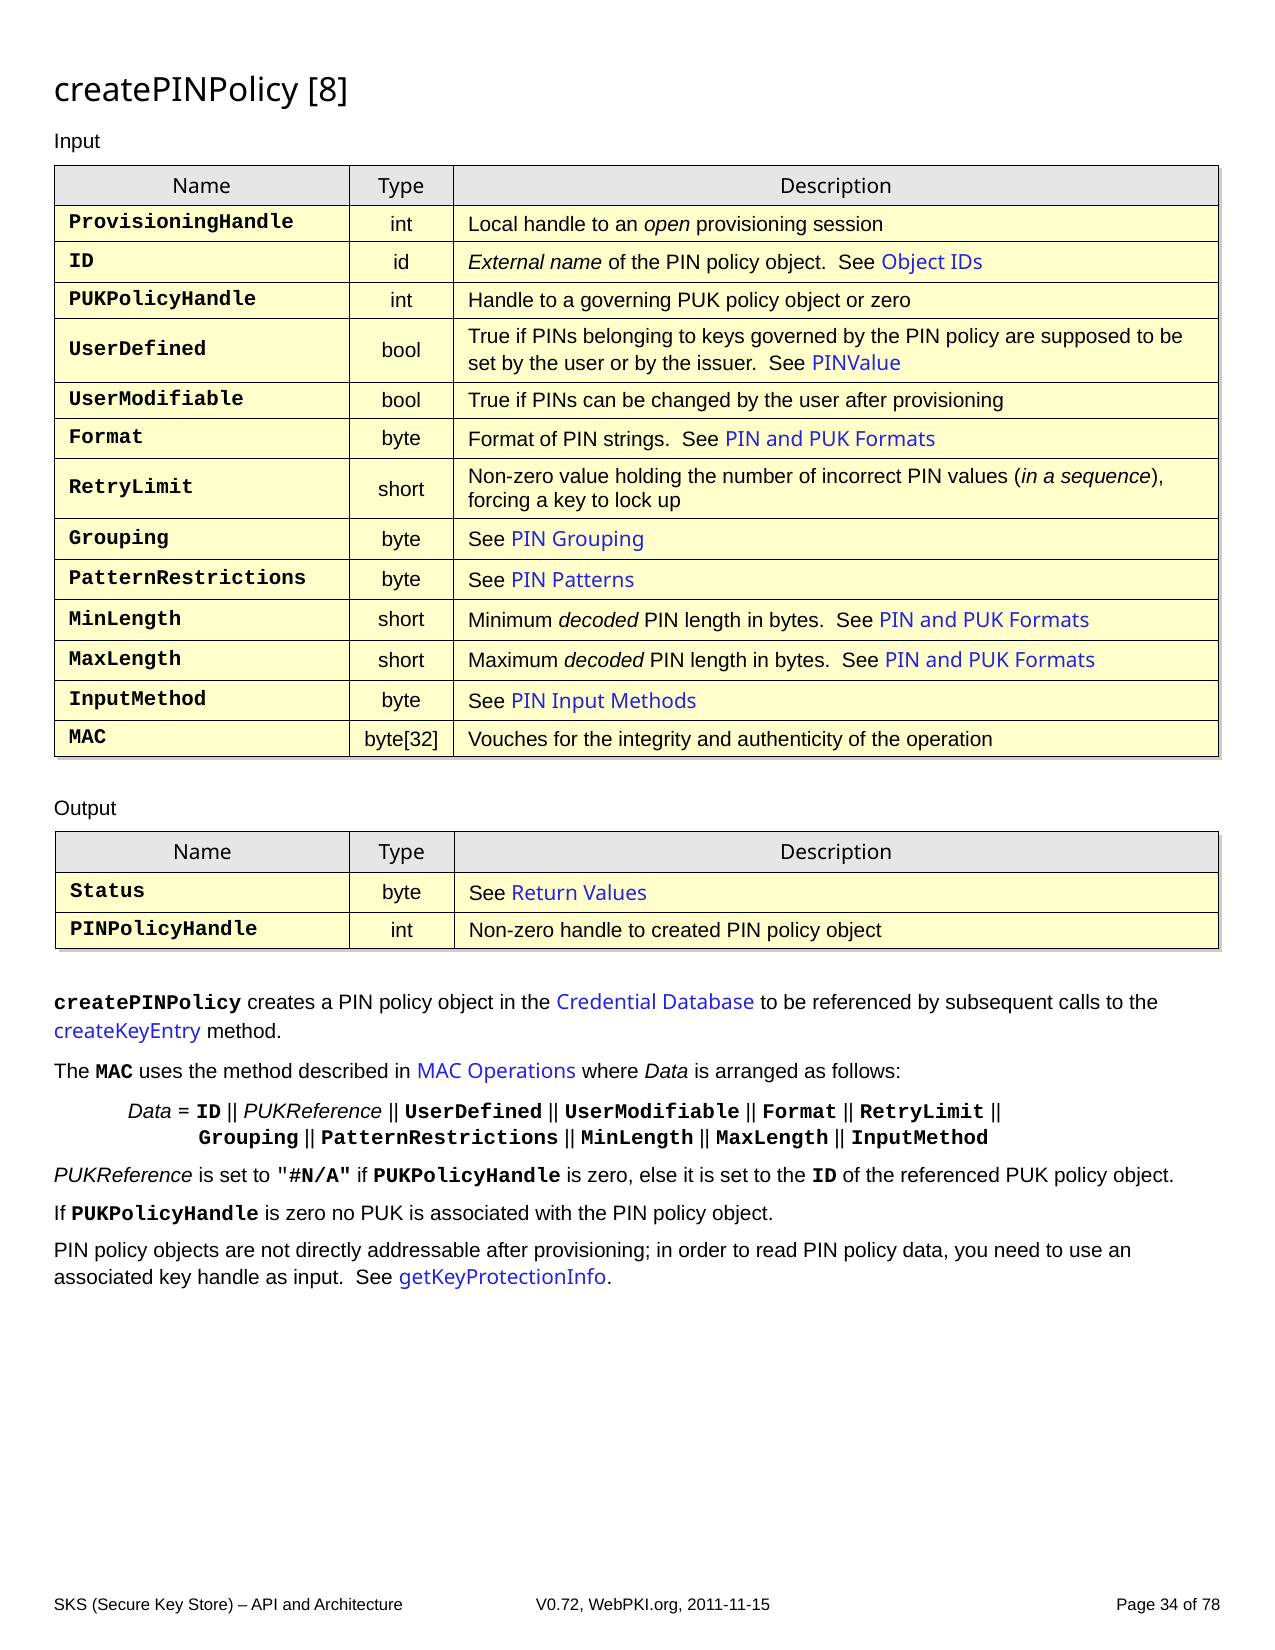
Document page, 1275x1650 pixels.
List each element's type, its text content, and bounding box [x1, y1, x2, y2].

table_cell PatternRestrictions [55, 560, 349, 599]
table_cell Maximum decoded PIN length in bytes. See PIN and PUK Formats [454, 641, 1218, 680]
text Input [54, 129, 1221, 153]
table_cell id [350, 242, 453, 282]
table_cell UserModifiable [55, 383, 349, 418]
table_cell Non-zero handle to created PIN policy object [455, 913, 1218, 948]
table_cell byte⁮[32] [350, 721, 453, 756]
table_header Description [454, 166, 1218, 205]
table_cell PUKPolicyHandle [55, 283, 349, 318]
table_cell bool [350, 383, 453, 418]
text The MAC uses the method described in MAC Operations where Data is arranged as follows: [54, 1056, 1221, 1085]
table_cell byte [350, 560, 453, 599]
table_cell UserDefined [55, 319, 349, 382]
table_cell byte [350, 419, 453, 458]
table_header Name [55, 166, 349, 205]
table_cell External name of the PIN policy object. See Object IDs [454, 242, 1218, 282]
table_cell int [350, 913, 454, 948]
table_cell Minimum decoded PIN length in bytes. See PIN and PUK Formats [454, 600, 1218, 639]
text createPINPolicy creates a PIN policy object in the Credential Database to be referenced by subsequent calls to the createKeyEntry method. [54, 987, 1221, 1044]
table_cell short [350, 641, 453, 680]
text PIN policy objects are not directly addressable after provisioning; in order to read PIN policy data, you need to use an associated key handle as input. See getKeyProtectionInfo. [54, 1238, 1221, 1290]
table_cell Local handle to an open provisioning session [454, 206, 1218, 241]
table_cell See PIN Patterns [454, 560, 1218, 599]
table_cell int [350, 206, 453, 241]
text Data = ID || PUKReference || UserDefined || UserModifiable || Format || RetryLimit || Grouping || PatternRestrictions || MinLength || MaxLength || InputMethod [54, 1097, 1221, 1151]
table_header Type [350, 166, 453, 205]
table_cell Handle to a governing PUK policy object or zero [454, 283, 1218, 318]
table_cell Grouping [55, 519, 349, 559]
table_cell short [350, 459, 453, 518]
table_cell short [350, 600, 453, 639]
table_cell ID [55, 242, 349, 282]
table_cell byte [350, 519, 453, 559]
subtitle createPINPolicy [8] [54, 66, 1221, 111]
table_cell MAC [55, 721, 349, 756]
table_header Type [350, 832, 454, 872]
table_cell bool [350, 319, 453, 382]
table_cell True if PINs can be changed by the user after provisioning [454, 383, 1218, 418]
table_cell See PIN Grouping [454, 519, 1218, 559]
table_cell See PIN Input Methods [454, 681, 1218, 720]
table_cell byte [350, 681, 453, 720]
table_cell MinLength [55, 600, 349, 639]
table_cell ProvisioningHandle [55, 206, 349, 241]
table_cell InputMethod [55, 681, 349, 720]
table_cell True if PINs belonging to keys governed by the PIN policy are supposed to be set by the user or by the issuer. See PINValue [454, 319, 1218, 382]
table_cell PINPolicyHandle [56, 913, 349, 948]
table_header Description [455, 832, 1218, 872]
text PUKReference is set to "#N/A" if PUKPolicyHandle is zero, else it is set to the ID of the referenced PUK policy object. [54, 1163, 1221, 1188]
table_cell Format [55, 419, 349, 458]
table_cell byte [350, 873, 454, 912]
text Output [54, 796, 1221, 819]
table_cell int [350, 283, 453, 318]
table_cell MaxLength [55, 641, 349, 680]
table_cell Status [56, 873, 349, 912]
table_header Name [56, 832, 349, 872]
text If PUKPolicyHandle is zero no PUK is associated with the PIN policy object. [54, 1200, 1221, 1226]
table_cell See Return Values [455, 873, 1218, 912]
table_cell Non-zero value holding the number of incorrect PIN values (in a sequence), forcing a key to lock up [454, 459, 1218, 518]
table_cell Format of PIN strings. See PIN and PUK Formats [454, 419, 1218, 458]
table_cell Vouches for the integrity and authenticity of the operation [454, 721, 1218, 756]
table_cell RetryLimit [55, 459, 349, 518]
